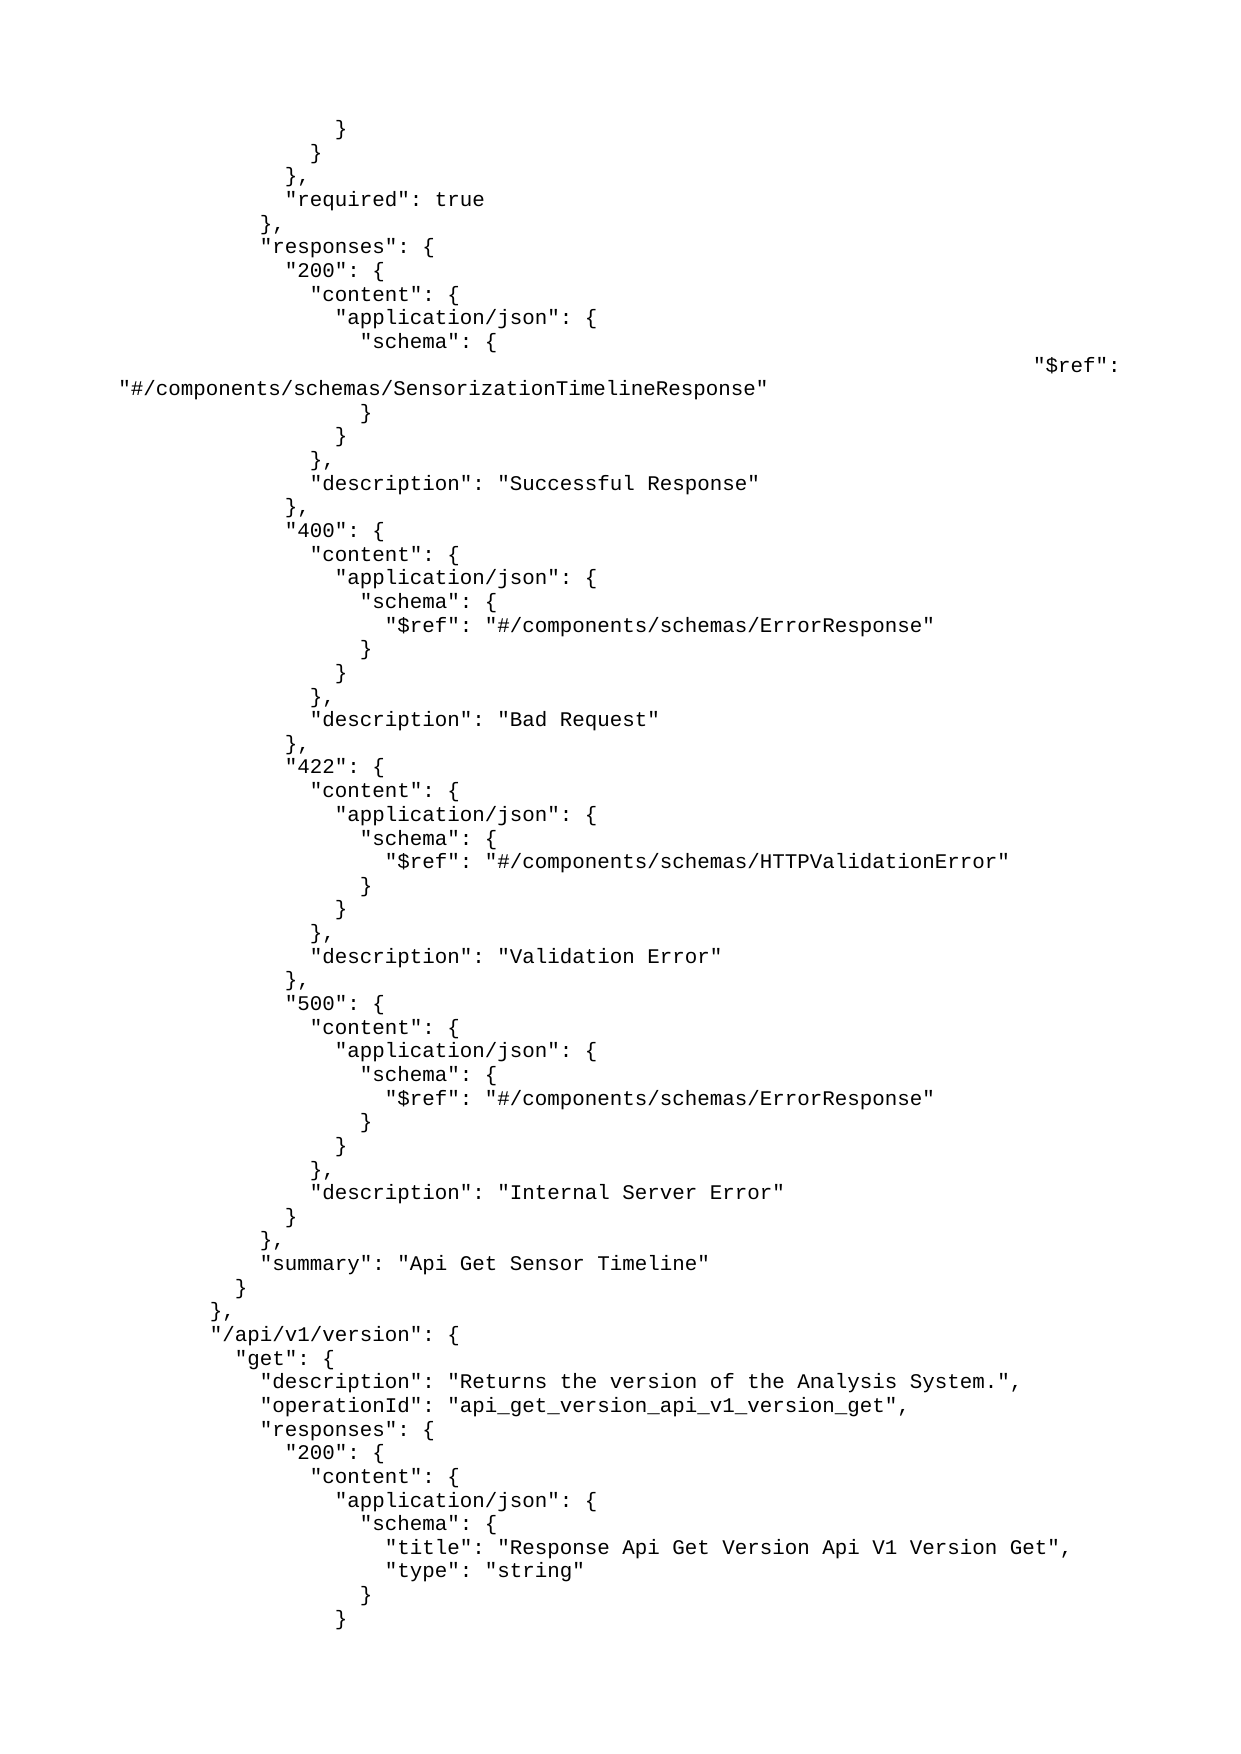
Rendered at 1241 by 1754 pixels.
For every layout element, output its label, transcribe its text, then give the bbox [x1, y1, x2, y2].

text "content": { [118, 284, 1122, 307]
text "operationId": "api_get_version_api_v1_version_get", [118, 1395, 1122, 1419]
text }, [118, 733, 1122, 757]
text "required": true [118, 189, 1122, 213]
text "application/json": { [118, 804, 1122, 827]
text "responses": { [118, 1419, 1122, 1442]
text "type": "string" [118, 1561, 1122, 1584]
text } [118, 1111, 1122, 1135]
text }, [118, 213, 1122, 236]
text "422": { [118, 757, 1122, 780]
text "content": { [118, 1017, 1122, 1040]
text }, [118, 1229, 1122, 1253]
text "200": { [118, 260, 1122, 284]
text } [118, 1277, 1122, 1300]
text "application/json": { [118, 1489, 1122, 1513]
text } [118, 1584, 1122, 1608]
text "400": { [118, 520, 1122, 544]
text }, [118, 449, 1122, 473]
text "get": { [118, 1348, 1122, 1371]
text "schema": { [118, 827, 1122, 851]
text "schema": { [118, 591, 1122, 615]
text "$ref": "#/components/schemas/SensorizationTimelineResponse" [118, 354, 1122, 402]
text }, [118, 165, 1122, 189]
text }, [118, 1300, 1122, 1324]
text } [118, 142, 1122, 165]
text } [118, 402, 1122, 426]
text "content": { [118, 544, 1122, 567]
text "description": "Validation Error" [118, 946, 1122, 969]
text }, [118, 922, 1122, 946]
text } [118, 898, 1122, 922]
text "application/json": { [118, 567, 1122, 591]
text "application/json": { [118, 1040, 1122, 1064]
text "title": "Response Api Get Version Api V1 Version Get", [118, 1537, 1122, 1561]
text }, [118, 969, 1122, 993]
text } [118, 875, 1122, 898]
text } [118, 638, 1122, 662]
text "$ref": "#/components/schemas/HTTPValidationError" [118, 851, 1122, 875]
text "200": { [118, 1442, 1122, 1466]
text } [118, 1608, 1122, 1631]
text "500": { [118, 993, 1122, 1017]
text "description": "Returns the version of the Analysis System.", [118, 1371, 1122, 1395]
text "schema": { [118, 1064, 1122, 1088]
text "responses": { [118, 236, 1122, 260]
text "content": { [118, 780, 1122, 804]
text } [118, 426, 1122, 449]
text "description": "Bad Request" [118, 709, 1122, 733]
text } [118, 1135, 1122, 1158]
text } [118, 118, 1122, 142]
text } [118, 662, 1122, 686]
text }, [118, 496, 1122, 520]
text "application/json": { [118, 307, 1122, 331]
text } [118, 1206, 1122, 1229]
text }, [118, 1158, 1122, 1182]
text "schema": { [118, 331, 1122, 354]
text "schema": { [118, 1513, 1122, 1537]
text }, [118, 686, 1122, 709]
text "summary": "Api Get Sensor Timeline" [118, 1253, 1122, 1277]
text "/api/v1/version": { [118, 1324, 1122, 1348]
text "$ref": "#/components/schemas/ErrorResponse" [118, 615, 1122, 638]
text "description": "Successful Response" [118, 473, 1122, 496]
text "content": { [118, 1466, 1122, 1489]
text "description": "Internal Server Error" [118, 1182, 1122, 1206]
text "$ref": "#/components/schemas/ErrorResponse" [118, 1088, 1122, 1111]
